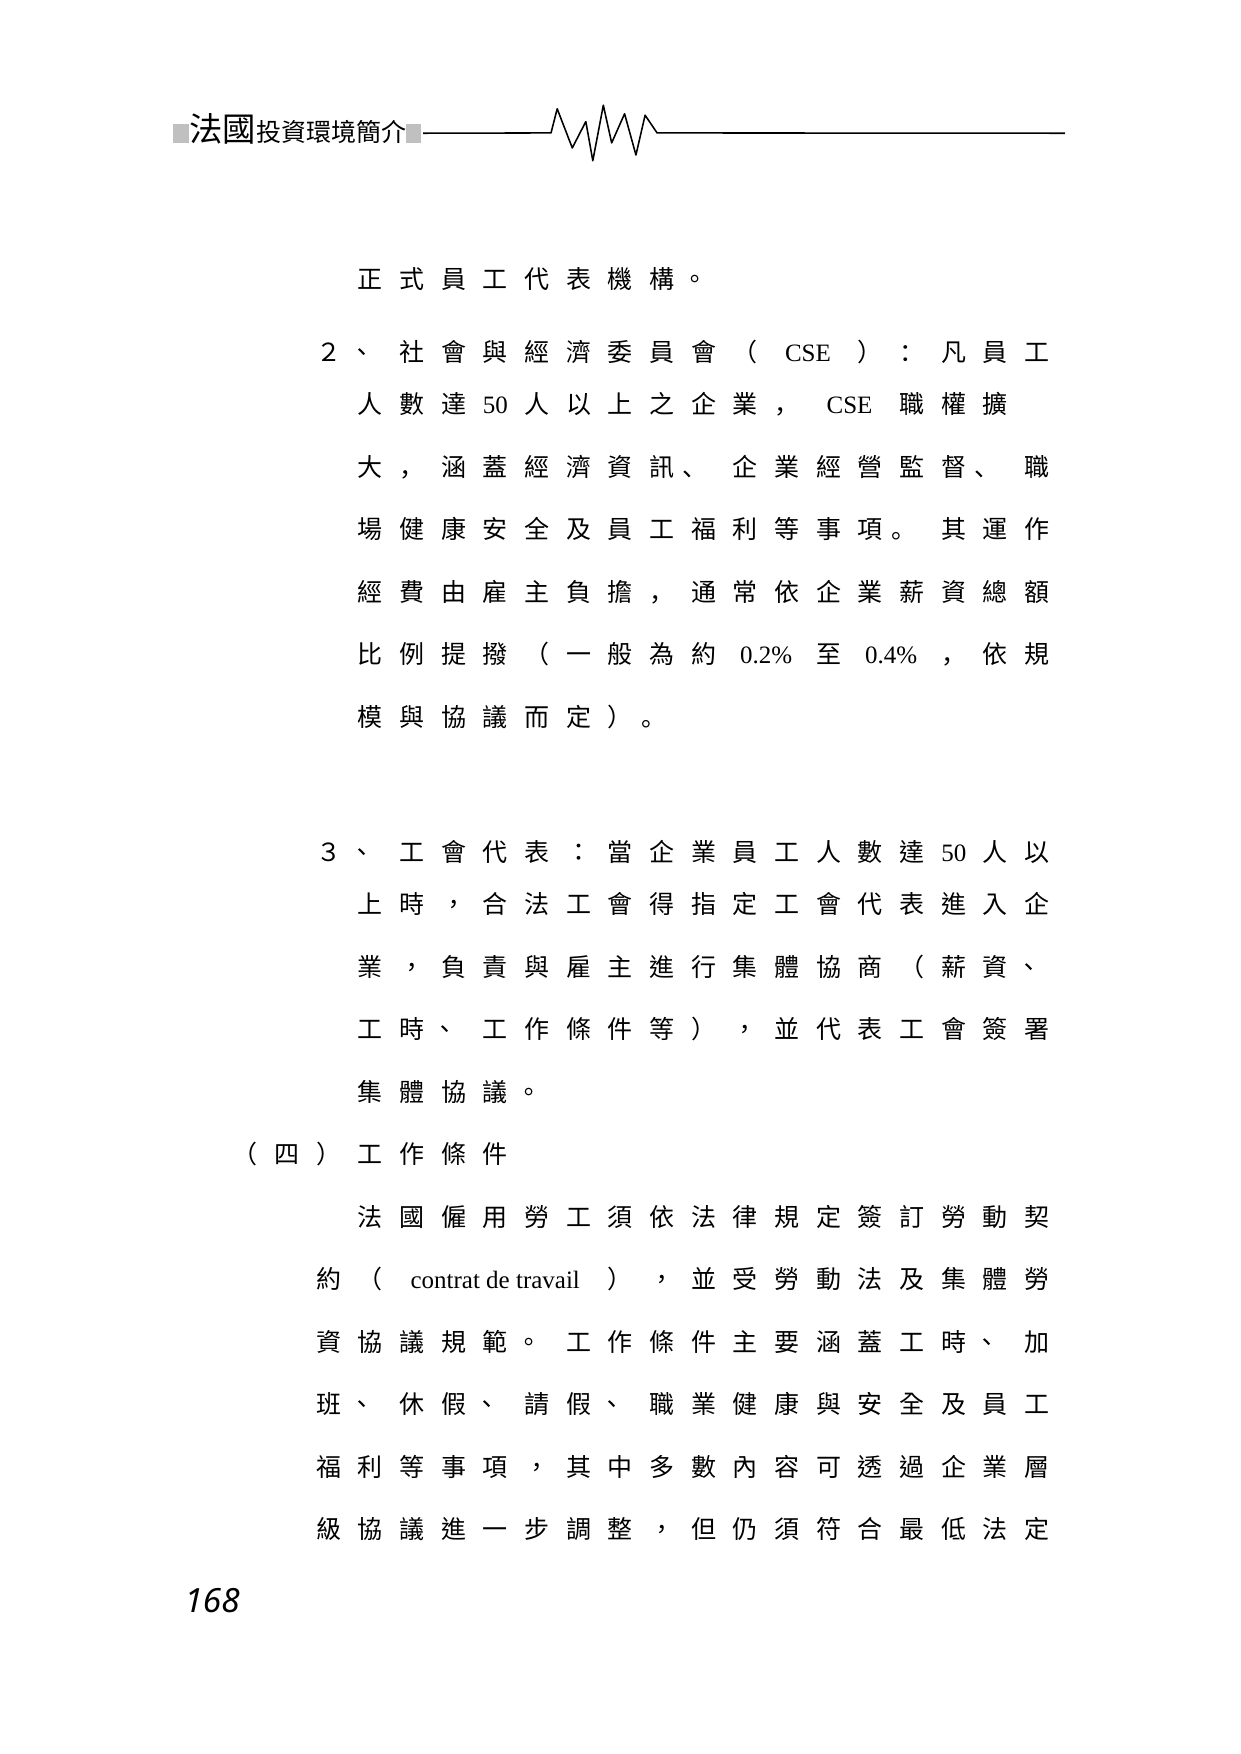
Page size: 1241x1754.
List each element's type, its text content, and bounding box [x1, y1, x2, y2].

text 法國僱用勞工須依法律規定簽訂勞動契約（contrat de travail），並受勞動法及集體勞資協議規範。工作條件主要涵蓋工時、加班、休假、請假、職業健康與安全及員工福利等事項，其中多數內容可透過企業層級協議進一步調整，但仍須符合最低法定 [281, 1174, 1058, 1549]
text （四）工作條件 [207, 1111, 1058, 1174]
text ３、工會代表：當企業員工人數達50人以上時，合法工會得指定工會代表進入企業，負責與雇主進行集體協商（薪資、工時、工作條件等），並代表工會簽署集體協議。 [281, 799, 1058, 1111]
text 正式員工代表機構。 [281, 236, 1058, 299]
text ２、社會與經濟委員會（CSE）：凡員工人數達50人以上之企業，CSE職權擴大，涵蓋經濟資訊、企業經營監督、職場健康安全及員工福利等事項。其運作經費由雇主負擔，通常依企業薪資總額比例提撥（一般為約0.2%至0.4%，依規模與協議而定）。 [281, 299, 1058, 736]
